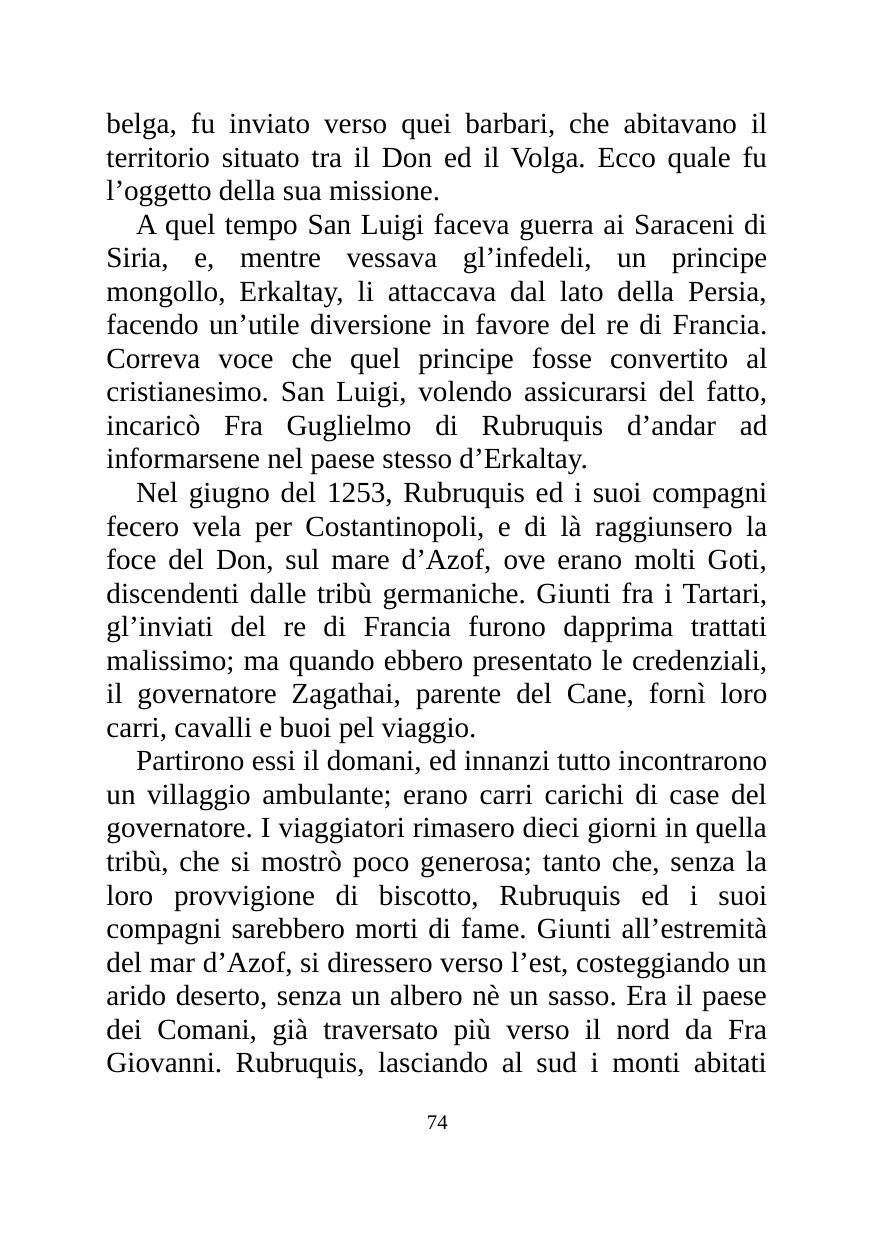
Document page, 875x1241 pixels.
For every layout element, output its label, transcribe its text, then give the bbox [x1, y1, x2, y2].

text Partirono essi il domani, ed innanzi tutto incontrarono un villaggio ambulante; erano carri carichi di case del governatore. I viaggiatori rimasero dieci giorni in quella tribù, che si mostrò poco generosa; tanto che, senza la loro provvigione di biscotto, Rubruquis ed i suoi compagni sarebbero morti di fame. Giunti all’estremità del mar d’Azof, si diressero verso l’est, costeggiando un arido deserto, senza un albero nè un sasso. Era il paese dei Comani, già traversato più verso il nord da Fra Giovanni. Rubruquis, lasciando al sud i monti abitati [106, 743, 768, 1079]
text A quel tempo San Luigi faceva guerra ai Saraceni di Siria, e, mentre vessava gl’infedeli, un principe mongollo, Erkaltay, li attaccava dal lato della Persia, facendo un’utile diversione in favore del re di Francia. Correva voce che quel principe fosse convertito al cristianesimo. San Luigi, volendo assicurarsi del fatto, incaricò Fra Guglielmo di Rubruquis d’andar ad informarsene nel paese stesso d’Erkaltay. [106, 207, 768, 475]
text Nel giugno del 1253, Rubruquis ed i suoi compagni fecero vela per Costantinopoli, e di là raggiunsero la foce del Don, sul mare d’Azof, ove erano molti Goti, discendenti dalle tribù germaniche. Giunti fra i Tartari, gl’inviati del re di Francia furono dapprima trattati malissimo; ma quando ebbero presentato le credenziali, il governatore Zagathai, parente del Cane, fornì loro carri, cavalli e buoi pel viaggio. [106, 475, 768, 743]
text belga, fu inviato verso quei barbari, che abitavano il territorio situato tra il Don ed il Volga. Ecco quale fu l’oggetto della sua missione. [106, 106, 768, 207]
